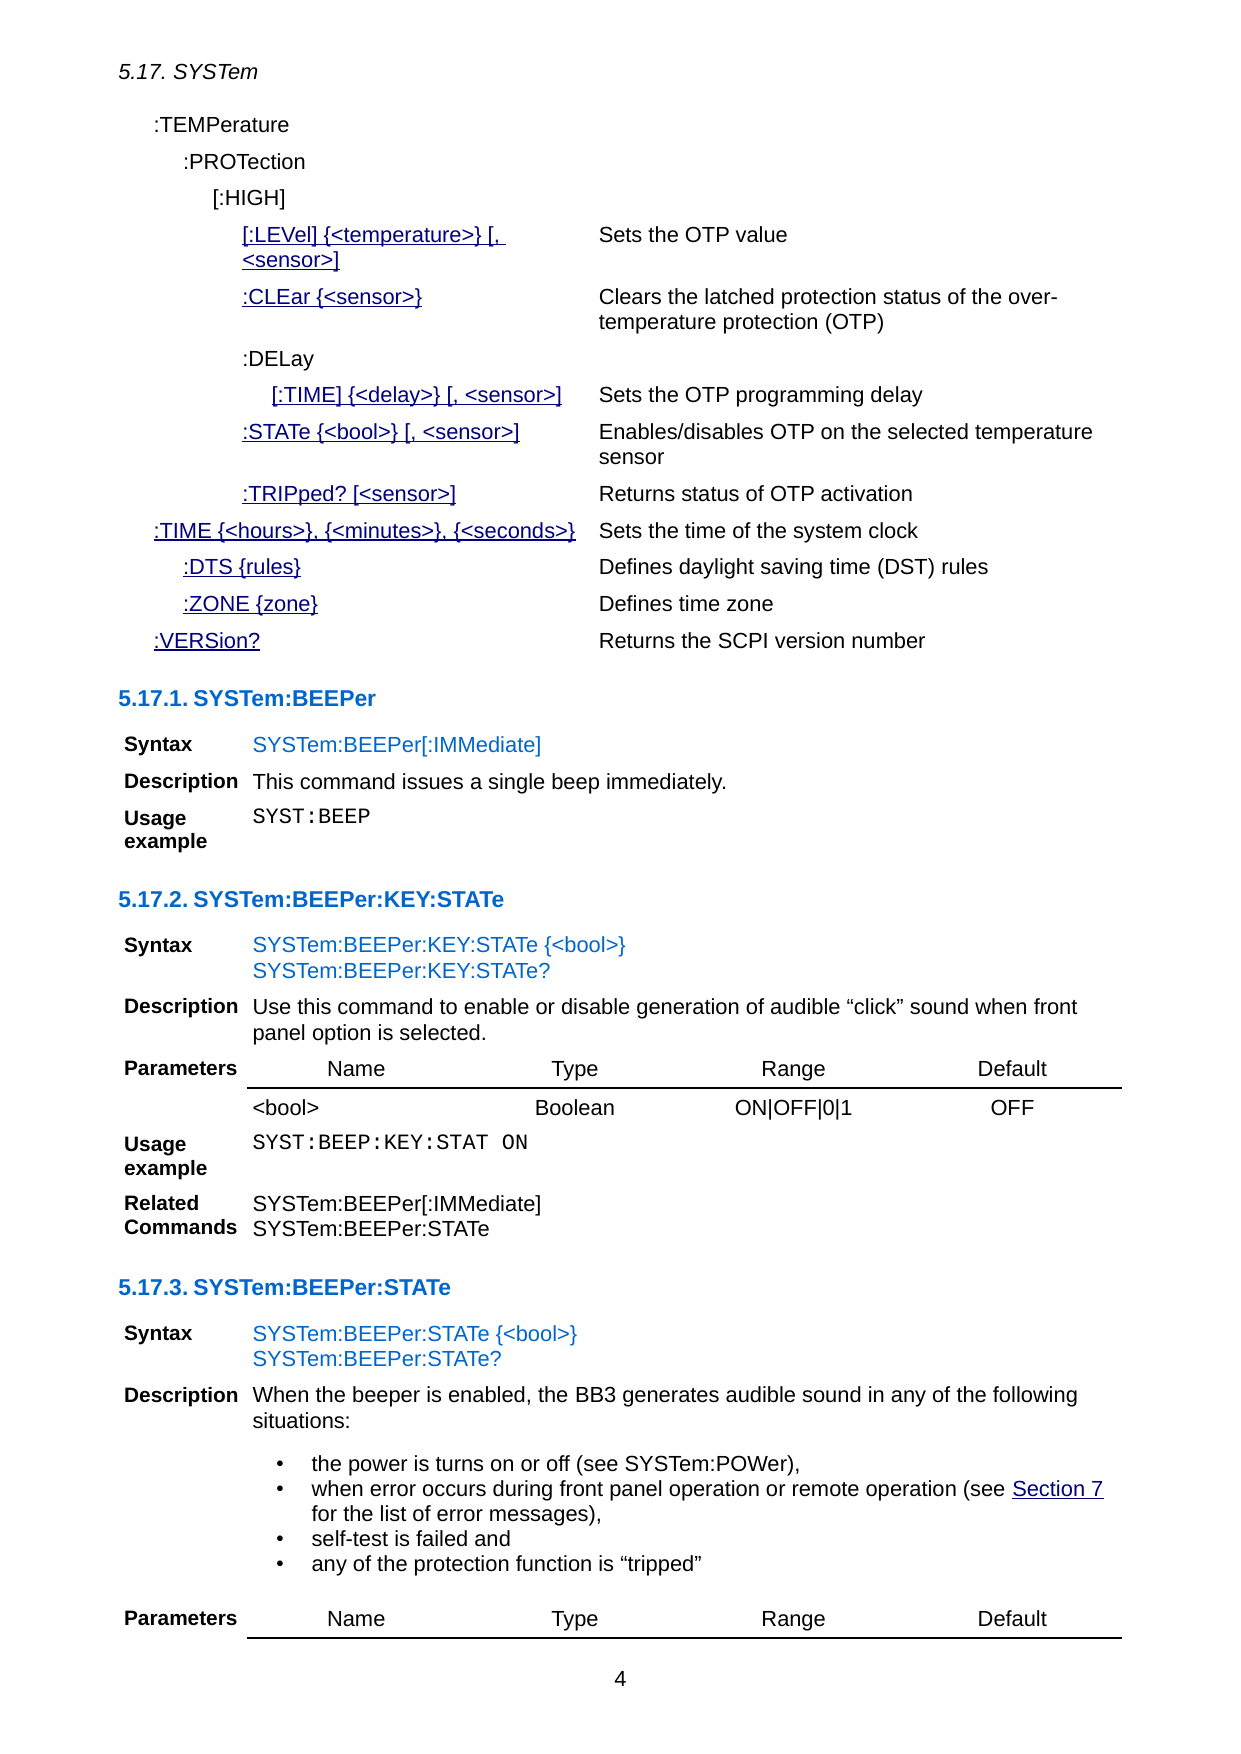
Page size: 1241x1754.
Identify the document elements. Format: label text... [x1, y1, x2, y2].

subtitle SYSTem:BEEPer:KEY:STATe [118, 886, 1122, 912]
table_cell Sets the OTP programming delay [593, 377, 1122, 413]
table_cell Name [247, 1050, 465, 1087]
table_cell Default [903, 1600, 1122, 1637]
table_cell Range [684, 1600, 903, 1637]
table_cell :DTS {rules} [118, 549, 593, 585]
table_cell OFF [903, 1089, 1122, 1126]
subtitle SYSTem:BEEPer [118, 685, 1122, 711]
table_cell Usage example [118, 1126, 247, 1185]
table_cell SYSTem:BEEPer[:IMMediate] SYSTem:BEEPer:STATe [247, 1185, 1122, 1247]
table_cell SYST:BEEP [247, 800, 1122, 859]
table_cell Description [118, 1377, 247, 1600]
table_cell :TEMPerature [118, 106, 593, 143]
table_cell SYST:BEEP:KEY:STAT ON [247, 1126, 1122, 1185]
table_cell Parameters [118, 1600, 247, 1637]
table_cell Type [465, 1600, 684, 1637]
table_header SYSTem:BEEPer[:IMMediate] [247, 726, 1122, 763]
table_cell [:HIGH] [118, 180, 593, 216]
table_cell [593, 340, 1122, 377]
table_cell [:LEVel] {<temperature>} [, <sensor>] [118, 216, 593, 278]
table_cell :CLEar {<sensor>} [118, 278, 593, 340]
table_header SYSTem:BEEPer:KEY:STATe {<bool>} SYSTem:BEEPer:KEY:STATe? [247, 927, 1122, 988]
table_cell Description [118, 989, 247, 1050]
table_cell :VERSion? [118, 622, 593, 658]
table_cell Description [118, 763, 247, 799]
table_cell Name [247, 1600, 465, 1637]
table_cell Usage example [118, 800, 247, 859]
table_cell :TIME {<hours>}, {<minutes>}, {<seconds>} [118, 512, 593, 548]
table_header Syntax [118, 726, 247, 763]
table_cell :DELay [118, 340, 593, 377]
table_cell :ZONE {zone} [118, 585, 593, 622]
table_cell Sets the OTP value [593, 216, 1122, 278]
table_cell Range [684, 1050, 903, 1087]
table_cell Boolean [465, 1089, 684, 1126]
table_cell [593, 143, 1122, 179]
table_header Syntax [118, 927, 247, 988]
table_cell Parameters [118, 1050, 247, 1126]
table_cell Related Commands [118, 1185, 247, 1247]
table_cell :PROTection [118, 143, 593, 179]
table_cell Enables/disables OTP on the selected temperature sensor [593, 413, 1122, 475]
table_cell Defines time zone [593, 585, 1122, 622]
table_cell This command issues a single beep immediately. [247, 763, 1122, 799]
table_cell Defines daylight saving time (DST) rules [593, 549, 1122, 585]
subtitle SYSTem:BEEPer:STATe [118, 1274, 1122, 1300]
table_cell Use this command to enable or disable generation of audible “click” sound when front panel option is selected. [247, 989, 1122, 1050]
table_cell ON|OFF|0|1 [684, 1089, 903, 1126]
table_cell :STATe {<bool>} [, <sensor>] [118, 413, 593, 475]
table_cell Returns the SCPI version number [593, 622, 1122, 658]
table_cell Clears the latched protection status of the over-temperature protection (OTP) [593, 278, 1122, 340]
table_cell Returns status of OTP activation [593, 475, 1122, 512]
table_cell When the beeper is enabled, the BB3 generates audible sound in any of the following situations: the power is turns on or off (see SYSTem:POWer), when error occurs during front panel operation or remote operation (see Section 7 for the list of error messages), self-test is failed and any of the protection function is “tripped” [247, 1377, 1122, 1600]
table_cell :TRIPped? [<sensor>] [118, 475, 593, 512]
table_header Syntax [118, 1315, 247, 1377]
table_cell [593, 180, 1122, 216]
table_cell [:TIME] {<delay>} [, <sensor>] [118, 377, 593, 413]
table_cell Default [903, 1050, 1122, 1087]
table_header SYSTem:BEEPer:STATe {<bool>} SYSTem:BEEPer:STATe? [247, 1315, 1122, 1377]
table_cell [593, 106, 1122, 143]
table_cell Type [465, 1050, 684, 1087]
table_cell <bool> [247, 1089, 465, 1126]
table_cell Sets the time of the system clock [593, 512, 1122, 548]
